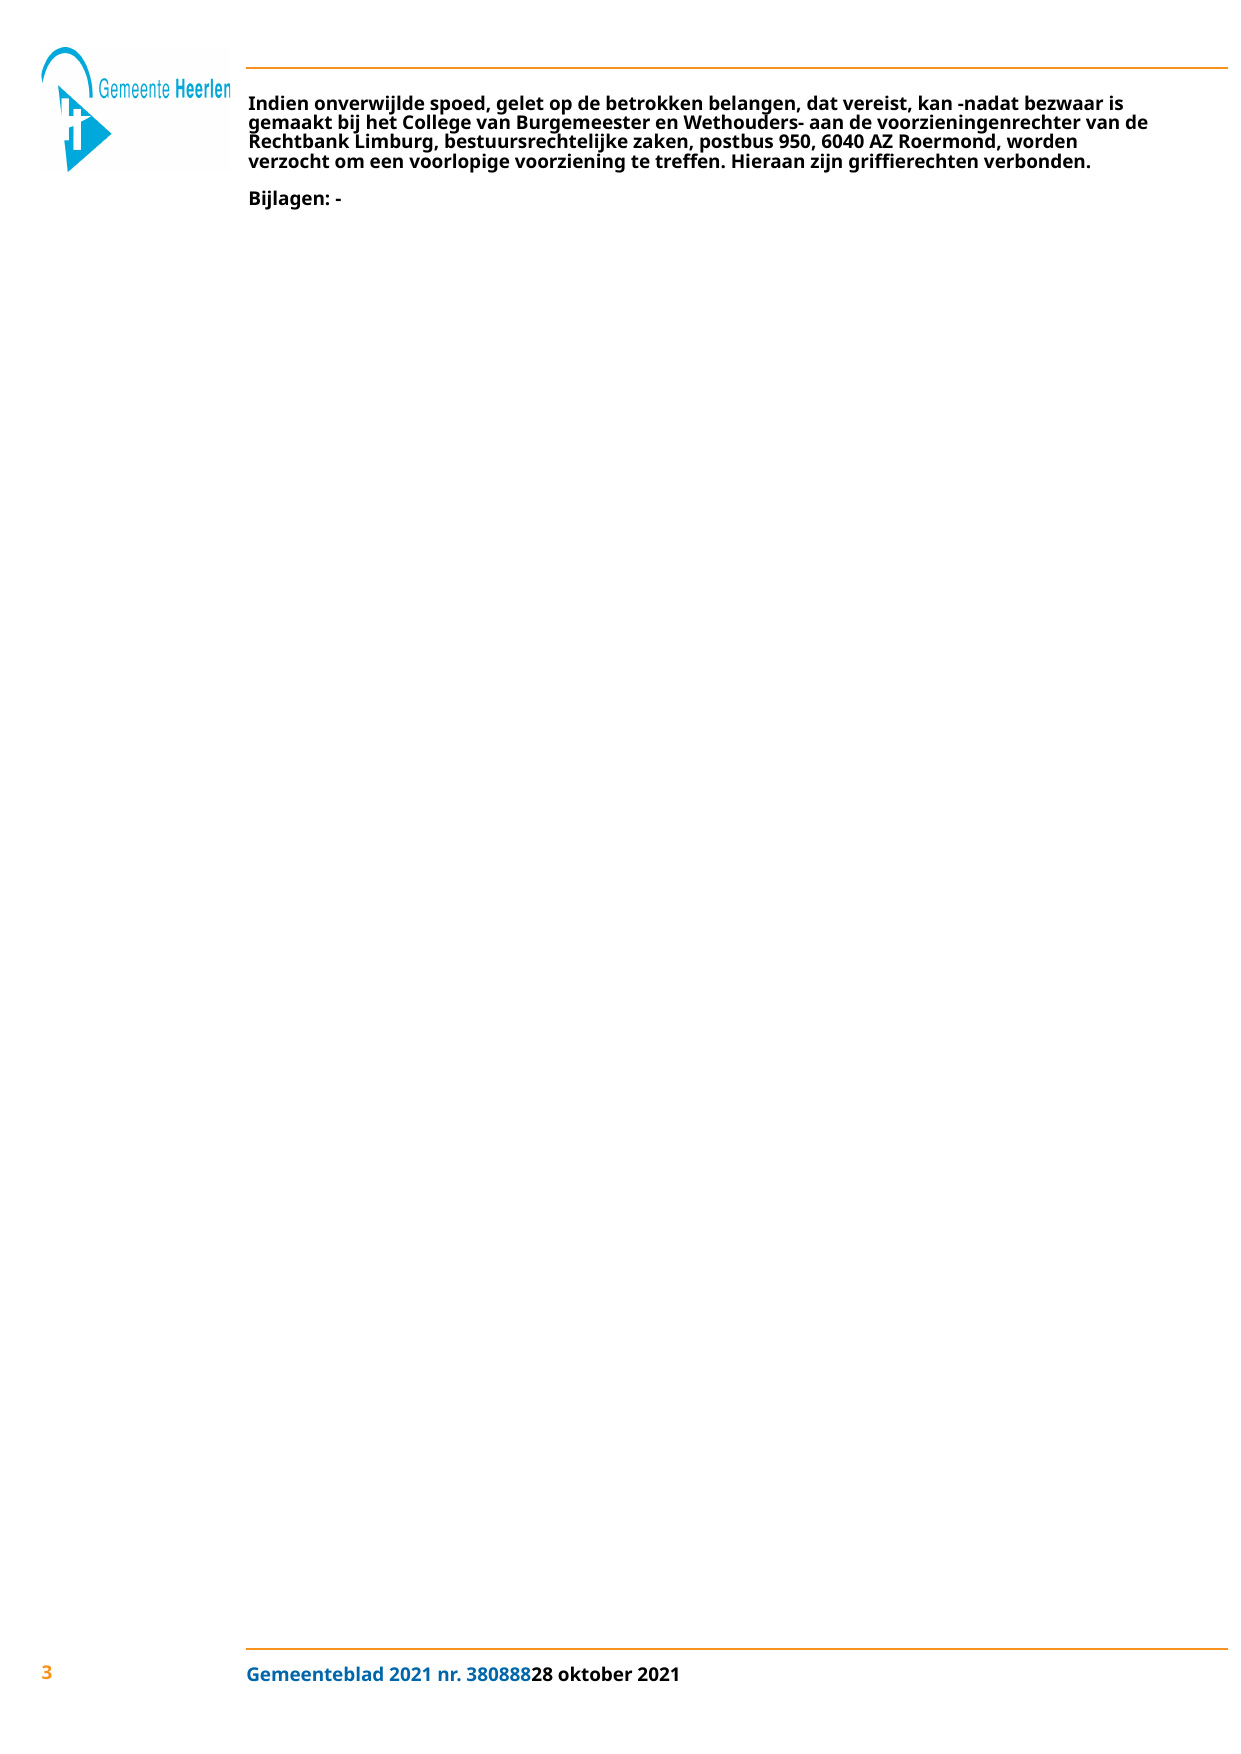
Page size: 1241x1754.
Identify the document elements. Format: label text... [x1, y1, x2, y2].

picture [41, 47, 59, 70]
picture [41, 47, 231, 172]
text Bijlagen: - [248, 189, 1152, 209]
text Indien onverwijlde spoed, gelet op de betrokken belangen, dat vereist, kan -nadat bezwaar is gemaakt bij het College van Burgemeester en Wethouders- aan de voorzieningenrechter van de Rechtbank Limburg, bestuursrechtelijke zaken, postbus 950, 6040 AZ Roermond, worden verzocht om een voorlopige voorziening te treffen. Hieraan zijn griffierechten verbonden. [248, 95, 1152, 172]
